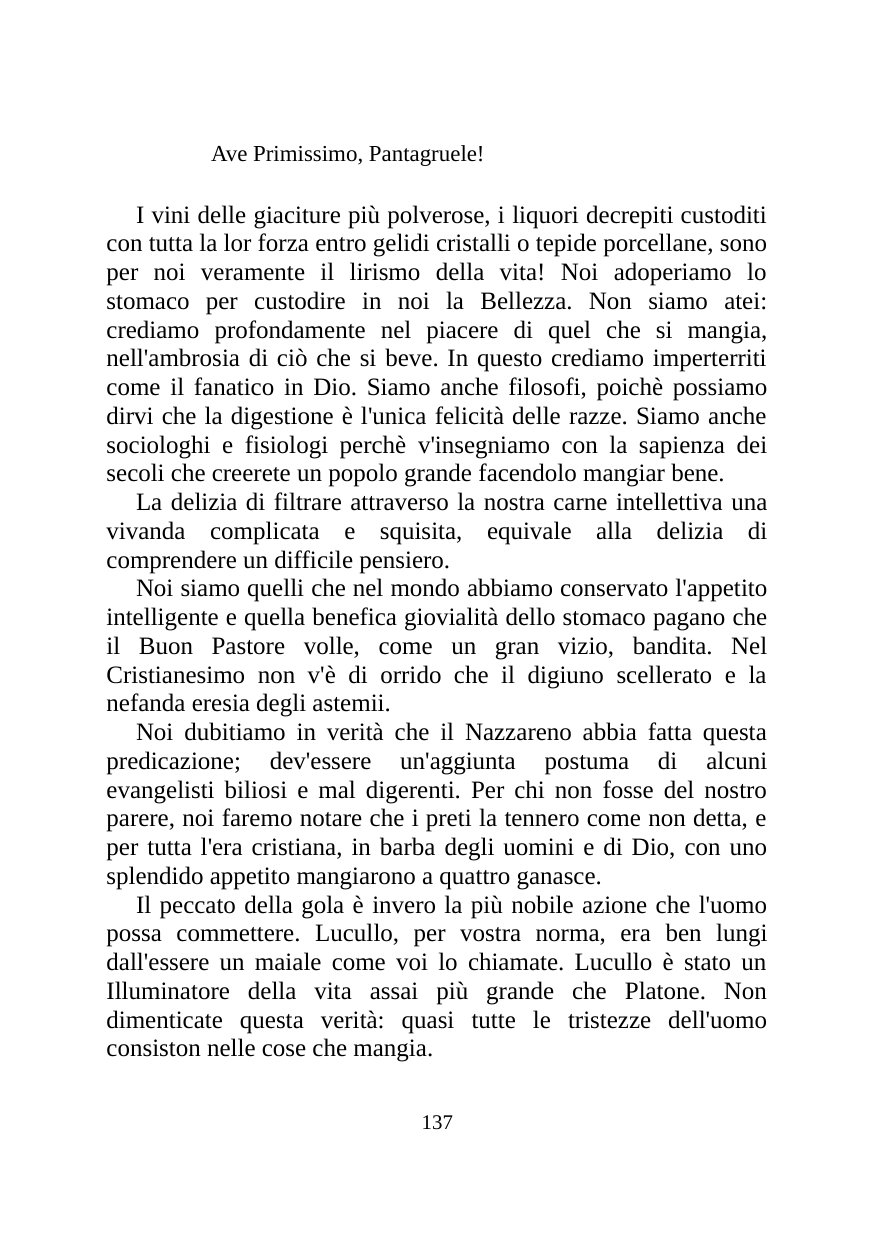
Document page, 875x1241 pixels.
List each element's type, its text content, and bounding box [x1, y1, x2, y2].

text I vini delle giaciture più polverose, i liquori decrepiti custoditi con tutta la lor forza entro gelidi cristalli o tepide porcellane, sono per noi veramente il lirismo della vita! Noi adoperiamo lo stomaco per custodire in noi la Bellezza. Non siamo atei: crediamo profondamente nel piacere di quel che si mangia, nell'ambrosia di ciò che si beve. In questo crediamo imperterriti come il fanatico in Dio. Siamo anche filosofi, poichè possiamo dirvi che la digestione è l'unica felicità delle razze. Siamo anche sociologhi e fisiologi perchè v'insegniamo con la sapienza dei secoli che creerete un popolo grande facendolo mangiar bene. [106, 200, 768, 487]
text Noi siamo quelli che nel mondo abbiamo conservato l'appetito intelligente e quella benefica giovialità dello stomaco pagano che il Buon Pastore volle, come un gran vizio, bandita. Nel Cristianesimo non v'è di orrido che il digiuno scellerato e la nefanda eresia degli astemii. [106, 573, 768, 717]
text Noi dubitiamo in verità che il Nazzareno abbia fatta questa predicazione; dev'essere un'aggiunta postuma di alcuni evangelisti biliosi e mal digerenti. Per chi non fosse del nostro parere, noi faremo notare che i preti la tennero come non detta, e per tutta l'era cristiana, in barba degli uomini e di Dio, con uno splendido appetito mangiarono a quattro ganasce. [106, 717, 768, 890]
text Il peccato della gola è invero la più nobile azione che l'uomo possa commettere. Lucullo, per vostra norma, era ben lungi dall'essere un maiale come voi lo chiamate. Lucullo è stato un Illuminatore della vita assai più grande che Platone. Non dimenticate questa verità: quasi tutte le tristezze dell'uomo consiston nelle cose che mangia. [106, 890, 768, 1062]
text La delizia di filtrare attraverso la nostra carne intellettiva una vivanda complicata e squisita, equivale alla delizia di comprendere un difficile pensiero. [106, 487, 768, 573]
text Ave Primissimo, Pantagruele! [181, 140, 768, 166]
